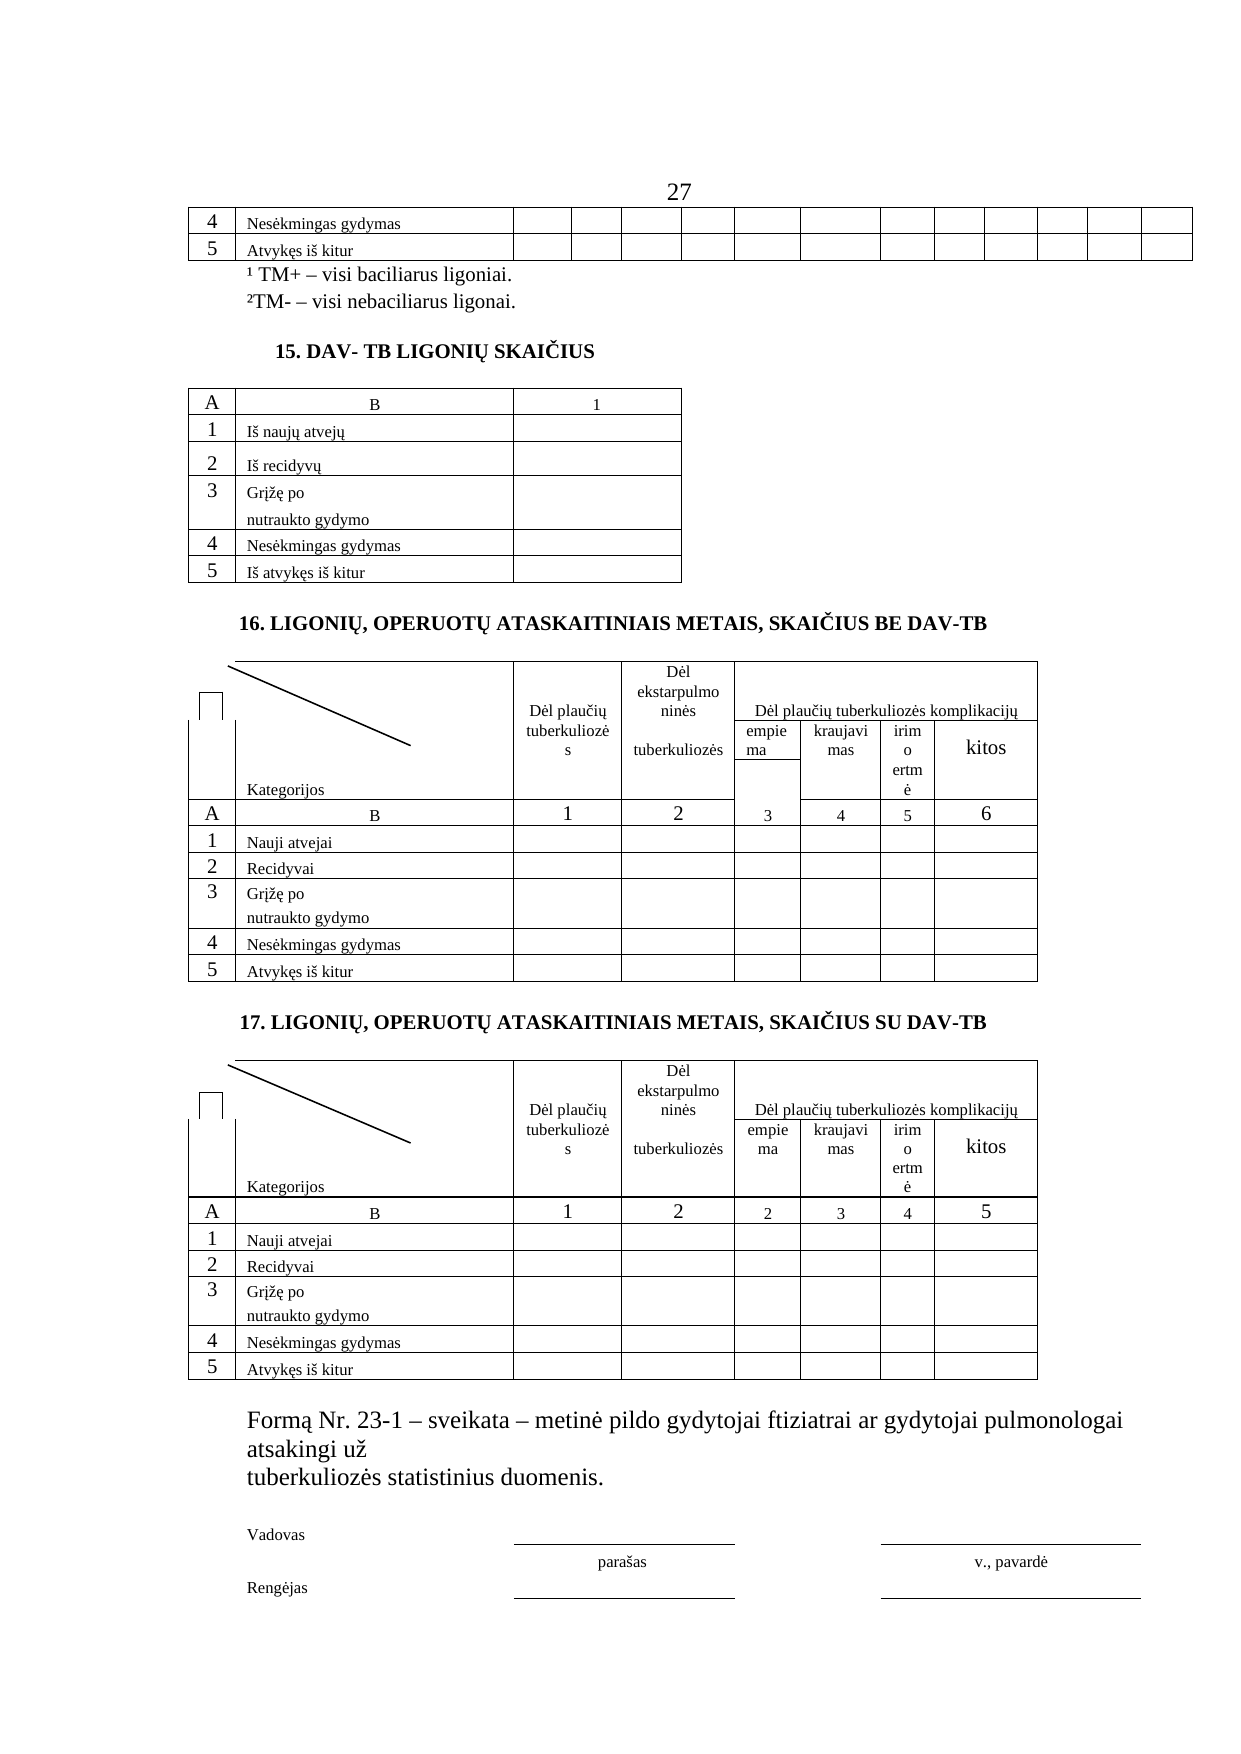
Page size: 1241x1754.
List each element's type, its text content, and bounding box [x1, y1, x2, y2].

table_cell [984, 388, 1038, 414]
table_cell [189, 1119, 235, 1158]
table_cell [514, 879, 572, 903]
table_cell [681, 313, 735, 337]
table_cell [622, 442, 681, 475]
table_cell [189, 1491, 235, 1518]
table_cell [514, 1571, 572, 1597]
table_cell 1 [189, 415, 235, 441]
table_cell [514, 1251, 572, 1276]
table_cell [189, 635, 235, 661]
table_cell [735, 1491, 801, 1518]
table_cell [934, 261, 984, 286]
table_cell [801, 582, 881, 608]
table_cell [1038, 1352, 1088, 1378]
table_cell [1088, 608, 1141, 635]
table_cell [881, 1251, 934, 1276]
table_cell [681, 853, 734, 878]
table_cell [572, 1277, 621, 1301]
table_cell [801, 261, 881, 286]
table_cell [735, 208, 800, 233]
table_cell 2 [735, 1198, 800, 1223]
table_cell [881, 1326, 934, 1352]
table_cell [801, 1158, 880, 1196]
table_cell [1038, 555, 1088, 582]
table_cell [735, 1380, 801, 1405]
table_cell ²TM- – visi nebaciliarus ligonai. [235, 286, 622, 313]
table_cell [984, 261, 1038, 286]
table_cell [1088, 502, 1141, 528]
table_cell [984, 1571, 1038, 1597]
table_cell [801, 1034, 881, 1060]
table_cell [934, 286, 984, 313]
table_cell [514, 759, 572, 798]
table_cell [934, 1463, 984, 1491]
table_cell [189, 1060, 235, 1119]
table_cell Nauji atvejai [236, 826, 513, 852]
table_cell [1088, 1491, 1141, 1518]
table_cell [881, 582, 934, 608]
table_cell tuberkuliozės statistinius duomenis. [235, 1463, 681, 1491]
table_cell [622, 1326, 681, 1352]
table_cell [1141, 1119, 1192, 1158]
table_cell [189, 364, 235, 388]
table_cell [1088, 1301, 1141, 1325]
table_cell [1038, 1196, 1088, 1223]
table_cell 2 [189, 853, 235, 878]
table_cell [984, 582, 1038, 608]
table_cell Kategorijos [236, 759, 513, 798]
table_cell [735, 879, 800, 903]
table_cell Nesėkmingas gydymas [236, 530, 513, 555]
table_cell [622, 234, 681, 260]
table_cell [682, 441, 735, 475]
table_cell 4 [189, 929, 235, 954]
table_cell [735, 826, 800, 852]
table_cell 3 [189, 1277, 235, 1301]
table_cell [572, 759, 621, 798]
table_cell [1088, 337, 1141, 363]
table_cell [681, 337, 735, 363]
table_cell [801, 1326, 880, 1352]
table_cell [572, 1518, 622, 1544]
table_cell [681, 879, 734, 903]
table_cell [572, 853, 621, 878]
table_cell 2 [189, 1251, 235, 1276]
table_cell [881, 955, 934, 981]
table_cell Recidyvai [236, 853, 513, 878]
table_cell [984, 1463, 1038, 1491]
table_cell Dėl plaučių [514, 1061, 621, 1119]
table_cell [881, 1380, 934, 1405]
table_cell A [189, 1198, 235, 1223]
table_cell [881, 1463, 934, 1491]
table_cell [984, 1326, 1037, 1352]
table_cell 15. DAV- TB LIGONIŲ SKAIČIUS [189, 337, 681, 363]
table_cell [1088, 1463, 1141, 1491]
table_cell [801, 955, 880, 981]
table_cell [984, 414, 1038, 441]
table_cell [1141, 1518, 1192, 1544]
table_cell [881, 826, 934, 852]
table_cell [622, 415, 681, 441]
table_cell [572, 1301, 621, 1325]
table_cell [881, 1224, 934, 1249]
table_cell [189, 502, 235, 528]
table_cell [572, 1491, 622, 1518]
table_cell [1141, 1301, 1192, 1325]
table_cell nutraukto gydymo [236, 903, 513, 927]
table_cell [735, 760, 800, 798]
table_cell [1038, 502, 1088, 528]
table_cell [1141, 529, 1192, 555]
table_cell [801, 337, 881, 363]
table_cell [514, 1034, 572, 1060]
table_cell B [236, 389, 513, 414]
table_cell ¹ TM+ – visi baciliarus ligoniai. [235, 261, 622, 286]
table_cell [622, 1277, 681, 1301]
table_cell [1038, 903, 1088, 927]
table_cell [735, 1224, 800, 1249]
table_cell [735, 1034, 801, 1060]
table_cell [934, 475, 984, 502]
table_cell [1142, 234, 1192, 260]
table_cell [935, 1353, 984, 1378]
table_cell [235, 1380, 514, 1405]
table_cell [514, 1224, 572, 1249]
table_cell [934, 1380, 984, 1405]
table_cell Nesėkmingas gydymas [236, 208, 513, 233]
table_cell [801, 475, 881, 502]
table_cell [935, 759, 984, 798]
table_cell [1141, 364, 1192, 388]
table_cell [1141, 1379, 1192, 1405]
table_cell [1088, 1352, 1141, 1378]
table_cell [801, 826, 880, 852]
table_cell [1141, 261, 1192, 286]
table_cell [1088, 661, 1141, 720]
table_cell [801, 1380, 881, 1405]
table_cell [801, 286, 881, 313]
table_cell [236, 720, 513, 759]
table_cell [934, 555, 984, 582]
table_cell [1038, 234, 1087, 260]
table_cell [235, 1070, 350, 1119]
table_cell [189, 1034, 235, 1060]
table_cell [622, 1158, 681, 1196]
table_cell [1088, 852, 1141, 878]
table_cell parašas [514, 1545, 735, 1571]
table_cell 5 [189, 955, 235, 981]
table_cell [984, 1224, 1037, 1249]
table_cell tuberkuliozės [514, 1119, 621, 1158]
table_cell [189, 1380, 235, 1405]
table_cell [1088, 234, 1141, 260]
table_cell [984, 635, 1038, 661]
table_cell [1038, 1301, 1088, 1325]
table_cell [1141, 441, 1192, 475]
table_cell [735, 475, 801, 502]
table_cell [189, 1405, 235, 1462]
table_cell Grįžę po [236, 476, 513, 502]
table_header [200, 693, 222, 720]
table_cell [1141, 1463, 1192, 1491]
table_cell [735, 982, 801, 1007]
table_cell [735, 635, 801, 661]
table_cell 4 [189, 530, 235, 555]
table_cell [801, 982, 881, 1007]
table_cell [1088, 878, 1141, 903]
table_cell [735, 1301, 800, 1325]
table_cell [514, 1518, 572, 1544]
table_cell [1141, 1491, 1192, 1518]
table_cell [801, 903, 880, 927]
table_cell [801, 1301, 880, 1325]
table_cell [801, 879, 880, 903]
table_cell [1038, 313, 1088, 337]
table_cell [801, 1251, 880, 1276]
table_cell [189, 1158, 235, 1196]
table_cell [984, 337, 1038, 363]
table_cell [682, 475, 735, 502]
table_cell Grįžę po [236, 1277, 513, 1301]
table_cell [984, 1034, 1038, 1060]
table_cell [681, 1158, 734, 1196]
table_cell [572, 556, 622, 582]
table_cell [681, 1518, 735, 1544]
table_cell [622, 879, 681, 903]
table_cell [935, 903, 984, 927]
table_cell 1 [572, 389, 622, 414]
table_cell [1088, 1518, 1141, 1544]
table_cell [984, 441, 1038, 475]
table_cell [1141, 1223, 1192, 1249]
table_cell [1038, 364, 1088, 388]
table_cell Atvykęs iš kitur [236, 234, 513, 260]
table_cell [984, 759, 1037, 798]
table_cell [735, 286, 801, 313]
table_cell [1141, 720, 1192, 759]
table_cell [935, 208, 984, 233]
table_cell [1141, 502, 1192, 528]
table_cell [801, 1518, 881, 1544]
table_cell [1141, 1034, 1192, 1060]
table_cell [1141, 388, 1192, 414]
table_cell 5 [189, 1353, 235, 1378]
table_cell [881, 982, 934, 1007]
table_cell [1141, 608, 1192, 635]
table_cell [1038, 1119, 1088, 1158]
table_cell Grįžę po [236, 879, 513, 903]
table_cell Dėl plaučių tuberkuliozės komplikacijų [735, 662, 1037, 720]
table_cell [935, 929, 984, 954]
table_cell [1038, 852, 1088, 878]
table_cell [801, 1224, 880, 1249]
table_cell [622, 1224, 681, 1249]
table_cell [235, 313, 514, 337]
table_cell [1038, 878, 1088, 903]
table_cell 4 [881, 1198, 934, 1223]
table_cell [622, 635, 681, 661]
table_cell [1088, 635, 1141, 661]
table_cell [1038, 1463, 1088, 1491]
table_cell [572, 826, 621, 852]
table_cell [235, 671, 347, 720]
table_cell [881, 929, 934, 954]
table_cell [1038, 208, 1087, 233]
table_cell [1038, 928, 1088, 954]
table_cell [735, 261, 801, 286]
table_cell [935, 1158, 984, 1196]
table_cell [622, 1491, 681, 1518]
table_cell [572, 1571, 622, 1597]
table_cell B [236, 1198, 513, 1223]
table_cell [189, 1571, 235, 1597]
table_cell [1141, 1276, 1192, 1301]
table_cell [1038, 1325, 1088, 1352]
table_cell [514, 982, 572, 1007]
table_cell [572, 929, 621, 954]
table_cell Nesėkmingas gydymas [236, 1326, 513, 1352]
table_cell [235, 662, 513, 720]
table_cell [1141, 286, 1192, 313]
table_cell [572, 1380, 622, 1405]
table_cell [1088, 954, 1141, 981]
table_cell ertmė [881, 1158, 934, 1196]
table_cell [189, 903, 235, 927]
table_cell Recidyvai [236, 1251, 513, 1276]
table_cell [984, 853, 1037, 878]
table_cell [1141, 475, 1192, 502]
table_cell [514, 635, 572, 661]
table_cell [984, 529, 1038, 555]
table_cell [881, 337, 934, 363]
table_cell [572, 1251, 621, 1276]
table_cell [881, 388, 934, 414]
table_cell ertmė [881, 759, 934, 798]
table_cell 3 [189, 476, 235, 502]
table_cell [622, 476, 681, 502]
table_cell [1038, 286, 1088, 313]
table_cell Atvykęs iš kitur [236, 955, 513, 981]
table_cell [622, 853, 681, 878]
table_cell [514, 1353, 572, 1378]
table_cell 17. LIGONIŲ, OPERUOTŲ ATASKAITINIAIS METAIS, SKAIČIUS SU DAV-TB [189, 1007, 1038, 1034]
table_cell [572, 415, 622, 441]
table_cell [881, 313, 934, 337]
table_cell [735, 1518, 801, 1544]
table_cell [1088, 261, 1141, 286]
table_cell [682, 388, 735, 414]
table_cell [984, 555, 1038, 582]
table_cell [984, 982, 1038, 1007]
table_cell [881, 879, 934, 903]
table_cell [801, 441, 881, 475]
table_cell [881, 502, 934, 528]
table_cell [801, 635, 881, 661]
table_cell Iš atvykęs iš kitur [236, 556, 513, 582]
table_cell [801, 388, 881, 414]
table_cell [984, 1251, 1037, 1276]
table_cell [801, 1544, 881, 1571]
table_cell [681, 1034, 735, 1060]
table_cell [514, 1277, 572, 1301]
table_cell [935, 1277, 984, 1301]
table_cell [1088, 759, 1141, 798]
table_cell [1141, 903, 1192, 927]
table_cell [1038, 661, 1088, 720]
table_cell [1038, 1491, 1088, 1518]
table_cell [735, 313, 801, 337]
table_cell [1038, 1571, 1088, 1597]
table_cell 16. LIGONIŲ, OPERUOTŲ ATASKAITINIAIS METAIS, SKAIČIUS BE DAV-TB [189, 608, 1038, 635]
table_cell [735, 1158, 800, 1196]
table_cell [1038, 720, 1088, 759]
table_cell [935, 1224, 984, 1249]
table_cell [881, 1277, 934, 1301]
table_cell [735, 582, 801, 608]
table_cell [1038, 1034, 1088, 1060]
table_cell [189, 1301, 235, 1325]
table_cell [681, 759, 734, 798]
table_cell [622, 982, 681, 1007]
table_cell [681, 582, 735, 608]
table_cell [572, 530, 622, 555]
table_cell [622, 261, 681, 286]
table_cell [236, 1119, 513, 1158]
table_cell [1038, 261, 1088, 286]
table_cell [235, 583, 514, 608]
table_cell [189, 313, 235, 337]
table_cell [934, 582, 984, 608]
table_cell Vadovas [235, 1518, 514, 1544]
table_cell [801, 1491, 881, 1518]
table_cell [735, 337, 801, 363]
table_cell [1141, 799, 1192, 825]
table_cell A [189, 800, 235, 825]
table_cell [1088, 555, 1141, 582]
table_cell [622, 286, 681, 313]
table_cell [934, 313, 984, 337]
table_cell [801, 1571, 881, 1597]
table_cell v., pavardė [881, 1545, 1141, 1571]
table_cell Formą Nr. 23-1 – sveikata – metinė pildo gydytojai ftiziatrai ar gydytojai pulmonologai atsakingi už [235, 1405, 1141, 1462]
table_cell [1141, 852, 1192, 878]
table_cell [735, 929, 800, 954]
table_cell [514, 530, 572, 555]
table_cell [1088, 1571, 1141, 1597]
table_cell [1038, 759, 1088, 798]
table_cell kitos [935, 721, 1037, 759]
table_cell [514, 364, 572, 388]
table_cell [572, 364, 622, 388]
table_cell [801, 502, 881, 528]
table_cell [1038, 825, 1088, 852]
table_cell 5 [189, 556, 235, 582]
table_cell [735, 1326, 800, 1352]
table_cell [681, 1301, 734, 1325]
table_cell [1088, 1034, 1141, 1060]
table_cell [622, 1301, 681, 1325]
table_cell [1038, 582, 1088, 608]
table_cell [735, 1251, 800, 1276]
table_cell [681, 929, 734, 954]
table_cell [572, 208, 621, 233]
table_cell [572, 1034, 622, 1060]
table_cell [682, 555, 735, 582]
table_cell [572, 442, 622, 475]
table_cell [622, 502, 681, 528]
table_cell [572, 1224, 621, 1249]
table_cell [881, 364, 934, 388]
table_cell [1088, 529, 1141, 555]
table_cell [934, 1491, 984, 1518]
table_cell [881, 234, 934, 260]
table_cell [681, 1463, 735, 1491]
table_cell [984, 929, 1037, 954]
table_cell [622, 759, 681, 798]
table_cell [235, 1061, 513, 1119]
table_cell [1088, 1007, 1141, 1034]
table_cell [735, 414, 801, 441]
table_cell [572, 502, 622, 528]
table_cell [1141, 1352, 1192, 1378]
table_cell [1038, 1007, 1088, 1034]
table_cell [682, 502, 735, 528]
table_cell [572, 313, 622, 337]
table_cell [189, 759, 235, 798]
table_cell [622, 1353, 681, 1378]
table_cell [189, 583, 235, 608]
table_cell [1141, 1325, 1192, 1352]
table_cell [801, 759, 880, 798]
table_cell [189, 661, 235, 720]
table_cell [1142, 208, 1192, 233]
table_cell [514, 556, 572, 582]
table_cell [735, 1571, 801, 1597]
table_cell [1088, 582, 1141, 608]
table_cell [935, 1301, 984, 1325]
table_cell [934, 364, 984, 388]
table_cell [514, 903, 572, 927]
table_cell [572, 635, 622, 661]
table_cell [622, 929, 681, 954]
table_cell [572, 476, 622, 502]
table_cell [622, 903, 681, 927]
table_cell [1038, 1223, 1088, 1249]
table_cell [801, 1277, 880, 1301]
table_cell [881, 1518, 1088, 1544]
table_cell 4 [189, 208, 235, 233]
table_cell [572, 879, 621, 903]
table_cell 2 [189, 442, 235, 475]
table_cell [1141, 661, 1192, 720]
table_cell A [189, 389, 235, 414]
table_cell [1141, 1007, 1192, 1034]
table_cell [681, 903, 734, 927]
table_cell [881, 208, 934, 233]
table_cell [572, 234, 621, 260]
table_cell irimo [881, 1120, 934, 1158]
table_cell [984, 286, 1038, 313]
table_cell Rengėjas [235, 1571, 514, 1597]
table_cell [622, 556, 681, 582]
table_cell [1088, 928, 1141, 954]
table_cell [1088, 1276, 1141, 1301]
table_cell [935, 826, 984, 852]
table_cell [1088, 799, 1141, 825]
table_cell [681, 1353, 734, 1378]
table_cell [1141, 337, 1192, 363]
table_cell [984, 826, 1037, 852]
table_cell [881, 475, 934, 502]
table_cell 1 [189, 826, 235, 852]
table_cell [881, 635, 934, 661]
table_cell 2 [622, 800, 734, 825]
table_cell [1088, 313, 1141, 337]
table_cell [1038, 414, 1088, 441]
table_cell [984, 1158, 1037, 1196]
table_cell [1088, 1250, 1141, 1276]
table_cell [622, 1251, 681, 1276]
table_cell [514, 234, 571, 260]
table_cell [1141, 1544, 1192, 1571]
table_cell [572, 1158, 621, 1196]
table_cell [1088, 1119, 1141, 1158]
table_cell [622, 1518, 681, 1544]
table_cell empiema [735, 721, 800, 759]
table_cell [1141, 825, 1192, 852]
table_cell Dėl plaučių tuberkuliozės komplikacijų [735, 1061, 1037, 1119]
table_cell 4 [189, 1326, 235, 1352]
table_cell [514, 476, 572, 502]
table_cell [681, 286, 735, 313]
table_cell [735, 441, 801, 475]
table_cell [1088, 414, 1141, 441]
table_cell [881, 529, 934, 555]
table_cell [514, 502, 572, 528]
table_cell [881, 903, 934, 927]
table_cell [235, 1034, 514, 1060]
table_cell Kategorijos [236, 1158, 513, 1196]
table_cell [801, 929, 880, 954]
table_cell [682, 414, 735, 441]
table_cell [514, 1326, 572, 1352]
table_cell [984, 364, 1038, 388]
table_cell [1141, 954, 1192, 981]
table_cell [681, 364, 735, 388]
table_cell [935, 1251, 984, 1276]
table_cell 3 [189, 879, 235, 903]
table_cell [681, 955, 734, 981]
table_cell Dėl plaučių [514, 662, 621, 720]
table_cell 5 [189, 234, 235, 260]
table_cell [801, 364, 881, 388]
table_cell [881, 1571, 934, 1597]
table_cell nutraukto gydymo [236, 502, 513, 528]
table_cell [1088, 208, 1141, 233]
table_cell [935, 853, 984, 878]
table_cell [735, 1544, 801, 1571]
table_cell [189, 1463, 235, 1491]
table_cell [881, 441, 934, 475]
table_header [200, 1093, 222, 1119]
table_cell [801, 853, 880, 878]
table_cell [622, 364, 681, 388]
table_cell [1088, 903, 1141, 927]
table_cell [622, 1034, 681, 1060]
table_cell [1088, 1060, 1141, 1119]
table_cell [881, 1491, 934, 1518]
table_cell [235, 635, 514, 661]
table_cell [1038, 441, 1088, 475]
table_cell [681, 1571, 735, 1597]
table_cell [622, 389, 681, 414]
table_cell [514, 826, 572, 852]
table_cell [1141, 928, 1192, 954]
table_cell [1141, 1060, 1192, 1119]
table_cell [189, 1518, 235, 1544]
table_cell [934, 388, 984, 414]
table_cell [514, 1158, 572, 1196]
table_cell 3 [801, 1198, 880, 1223]
table_cell [735, 1353, 800, 1378]
table_cell [1141, 635, 1192, 661]
table_cell [881, 1301, 934, 1325]
table_cell [881, 261, 934, 286]
table_cell tuberkuliozės [622, 1119, 734, 1158]
table_cell 5 [935, 1198, 1037, 1223]
table_cell [935, 955, 984, 981]
table_cell [881, 286, 934, 313]
table_cell [1141, 981, 1192, 1007]
table_cell [984, 1491, 1038, 1518]
table_cell [735, 388, 801, 414]
table_cell [1038, 799, 1088, 825]
table_cell [681, 826, 734, 852]
table_cell 5 [881, 800, 934, 825]
table_cell [681, 1491, 735, 1518]
table_cell [1038, 1250, 1088, 1276]
table_cell [934, 502, 984, 528]
table_cell [735, 555, 801, 582]
table_cell [984, 955, 1037, 981]
table_cell [1088, 825, 1141, 852]
table_cell [1038, 475, 1088, 502]
table_cell [735, 853, 800, 878]
table_cell [801, 1353, 880, 1378]
table_cell [235, 1491, 514, 1518]
table_cell [622, 826, 681, 852]
table_cell [1141, 1571, 1192, 1597]
table_cell [1038, 1276, 1088, 1301]
table_cell [985, 234, 1037, 260]
table_cell [1141, 878, 1192, 903]
table_cell Iš recidyvų [236, 442, 513, 475]
table_cell [1088, 441, 1141, 475]
table_cell Iš naujų atvejų [236, 415, 513, 441]
table_cell [801, 414, 881, 441]
table_cell [514, 955, 572, 981]
table_cell [681, 1326, 734, 1352]
table_cell [681, 1277, 734, 1301]
table_cell [572, 903, 621, 927]
table_cell [735, 234, 800, 260]
table_cell [189, 982, 235, 1007]
table_cell [189, 286, 235, 313]
table_cell 1 [514, 1198, 621, 1223]
table_cell nutraukto gydymo [236, 1301, 513, 1325]
table_cell [1141, 313, 1192, 337]
table_cell [622, 313, 681, 337]
table_cell [189, 261, 235, 286]
table_cell [622, 955, 681, 981]
table_cell [1141, 1158, 1192, 1196]
table_cell [735, 364, 801, 388]
table_cell [572, 1353, 621, 1378]
table_cell [735, 502, 801, 528]
table_cell [514, 583, 572, 608]
table_cell [1038, 1379, 1088, 1405]
table_cell [984, 903, 1037, 927]
table_cell [935, 879, 984, 903]
table_cell [935, 234, 984, 260]
table_cell kitos [935, 1120, 1037, 1158]
table_cell [881, 1353, 934, 1378]
table_cell [984, 1277, 1037, 1301]
table_cell [934, 635, 984, 661]
table_cell [682, 529, 735, 555]
table_cell [514, 415, 572, 441]
table_cell [1038, 1060, 1088, 1119]
table_cell [934, 529, 984, 555]
table_cell [735, 1463, 801, 1491]
table_cell [1038, 954, 1088, 981]
table_cell [984, 1353, 1037, 1378]
table_cell [1088, 1379, 1141, 1405]
table_cell Nauji atvejai [236, 1224, 513, 1249]
table_cell [514, 1380, 572, 1405]
table_cell [1141, 759, 1192, 798]
table_cell [1088, 720, 1141, 759]
table_cell [1038, 337, 1088, 363]
table_cell [1141, 1405, 1192, 1462]
table_cell [622, 1380, 681, 1405]
table_cell kraujavimas [801, 721, 880, 759]
table_cell [1038, 608, 1088, 635]
table_cell 1 [514, 800, 621, 825]
table_cell [572, 955, 621, 981]
table_cell [1088, 981, 1141, 1007]
table_cell [514, 1301, 572, 1325]
table_cell [881, 555, 934, 582]
table_cell [622, 1571, 681, 1597]
table_cell [984, 475, 1038, 502]
table_cell [1038, 388, 1088, 414]
table_cell 3 [735, 799, 800, 825]
table_cell [622, 583, 681, 608]
table_cell [1038, 981, 1088, 1007]
table_cell [1088, 1223, 1141, 1249]
table_cell 2 [622, 1198, 734, 1223]
table_cell [189, 720, 235, 759]
table_cell [1141, 1196, 1192, 1223]
table_cell [735, 1277, 800, 1301]
table_cell [682, 234, 734, 260]
table_cell [1088, 1325, 1141, 1352]
table_cell [681, 635, 735, 661]
table_cell [1088, 475, 1141, 502]
table_cell [985, 208, 1037, 233]
table_cell [622, 208, 681, 233]
table_cell [572, 1326, 621, 1352]
table_cell [934, 441, 984, 475]
table_cell [514, 208, 571, 233]
table_cell kraujavimas [801, 1120, 880, 1158]
table_cell B [236, 800, 513, 825]
table_cell [801, 529, 881, 555]
table_cell [572, 982, 622, 1007]
table_cell [681, 1380, 735, 1405]
table_cell [1141, 582, 1192, 608]
table_cell 4 [801, 800, 880, 825]
table_cell tuberkuliozės [514, 720, 621, 759]
table_cell [189, 1544, 235, 1571]
table_cell irimo [881, 721, 934, 759]
table_cell [934, 1034, 984, 1060]
table_cell [984, 313, 1038, 337]
table_cell 1 [189, 1224, 235, 1249]
table_cell [514, 313, 572, 337]
table_cell [984, 879, 1037, 903]
table_cell [681, 1224, 734, 1249]
table_cell [514, 929, 572, 954]
table_cell [1141, 1250, 1192, 1276]
table_cell [881, 853, 934, 878]
table_cell [735, 903, 800, 927]
table_cell Dėl ekstarpulmoninės [622, 662, 734, 720]
table_cell [235, 1544, 514, 1571]
table_cell tuberkuliozės [622, 720, 734, 759]
table_cell [1038, 1158, 1088, 1196]
table_cell [801, 1463, 881, 1491]
table_cell [1088, 364, 1141, 388]
table_cell [801, 555, 881, 582]
table_cell [1038, 529, 1088, 555]
table_cell [881, 1034, 934, 1060]
table_cell [235, 364, 514, 388]
table_cell Nesėkmingas gydymas [236, 929, 513, 954]
table_cell [1038, 635, 1088, 661]
table_cell [235, 982, 514, 1007]
table_cell [934, 337, 984, 363]
table_cell empiema [735, 1120, 800, 1158]
table_cell [514, 389, 572, 414]
table_cell [735, 529, 801, 555]
table_cell [934, 982, 984, 1007]
table_cell [1088, 1158, 1141, 1196]
table_cell [934, 1571, 984, 1597]
table_cell [735, 955, 800, 981]
table_cell [622, 530, 681, 555]
table_cell [801, 208, 880, 233]
table_cell [984, 502, 1038, 528]
table_cell [801, 313, 881, 337]
table_cell [514, 442, 572, 475]
table_cell [1088, 388, 1141, 414]
table_cell [1088, 1196, 1141, 1223]
table_cell [572, 583, 622, 608]
table_cell [681, 261, 735, 286]
table_cell [681, 982, 735, 1007]
table_cell [935, 1326, 984, 1352]
table_cell [1141, 414, 1192, 441]
table_cell [984, 1301, 1037, 1325]
table_cell [934, 414, 984, 441]
table_cell [681, 1251, 734, 1276]
table_cell [1088, 286, 1141, 313]
table_cell [514, 853, 572, 878]
table_cell [1141, 555, 1192, 582]
table_cell Atvykęs iš kitur [236, 1353, 513, 1378]
table_cell Dėl ekstarpulmoninės [622, 1061, 734, 1119]
table_cell [801, 234, 880, 260]
table_cell [514, 1491, 572, 1518]
table_cell [984, 1380, 1038, 1405]
table_cell 6 [935, 800, 1037, 825]
table_cell [682, 208, 734, 233]
table_cell [881, 414, 934, 441]
